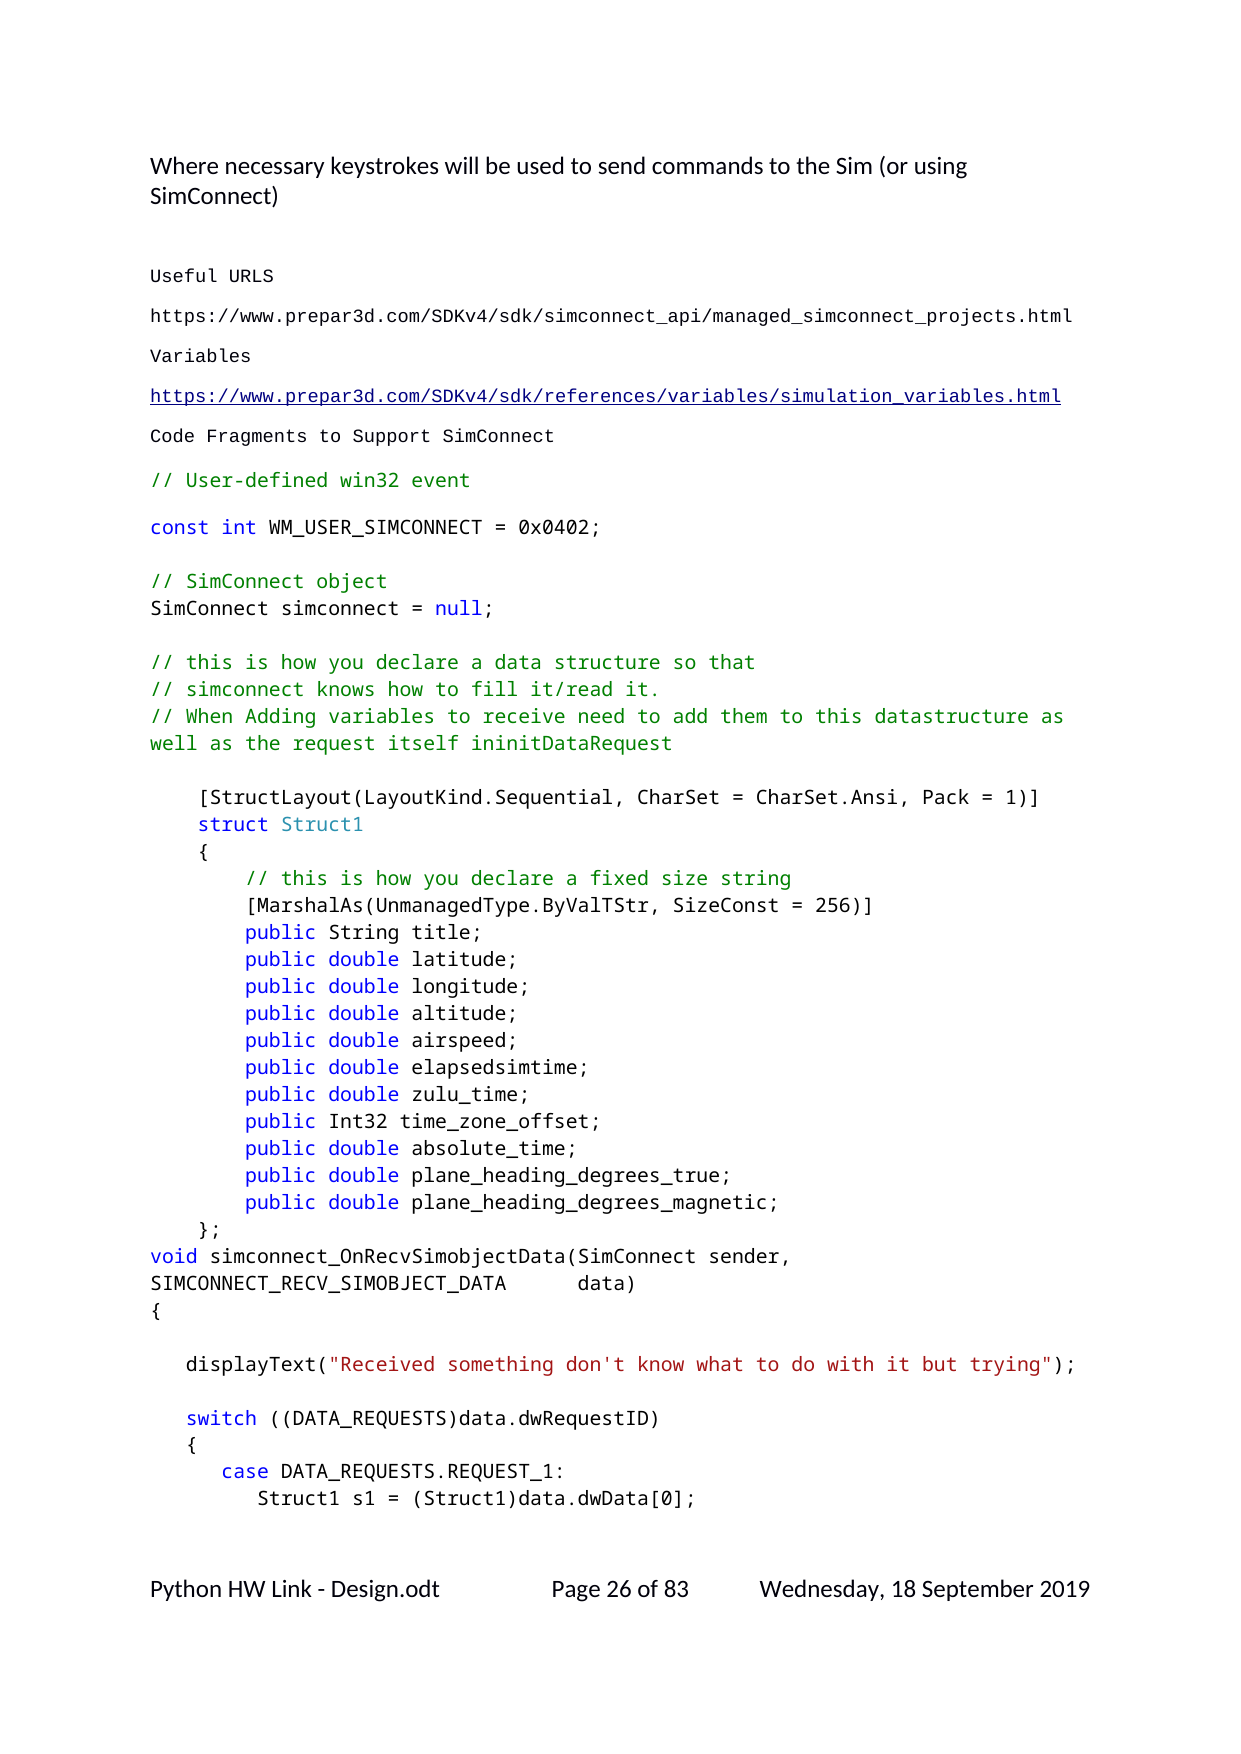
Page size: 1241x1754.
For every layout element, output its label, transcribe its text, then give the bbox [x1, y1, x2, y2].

text Where necessary keystrokes will be used to send commands to the Sim (or using SimConnect) [150, 150, 1090, 211]
text void simconnect_OnRecvSimobjectData(SimConnect sender, SIMCONNECT_RECV_SIMOBJECT_DATA data) [150, 1242, 1090, 1296]
text public double airspeed; [150, 1026, 1090, 1053]
text public double elapsedsimtime; [150, 1053, 1090, 1080]
text SimConnect simconnect = null; [150, 594, 1090, 621]
text // SimConnect object [150, 567, 1090, 594]
text Variables [150, 347, 1090, 368]
text displayText("Received something don't know what to do with it but trying"); [150, 1350, 1090, 1377]
text public double plane_heading_degrees_magnetic; [150, 1188, 1090, 1215]
text // this is how you declare a fixed size string [150, 864, 1090, 891]
text public double latitude; [150, 945, 1090, 972]
text public double longitude; [150, 972, 1090, 999]
text public double altitude; [150, 999, 1090, 1026]
text public double absolute_time; [150, 1134, 1090, 1161]
text case DATA_REQUESTS.REQUEST_1: [150, 1458, 1090, 1485]
text // simconnect knows how to fill it/read it. [150, 675, 1090, 702]
text }; [150, 1215, 1090, 1242]
text https://www.prepar3d.com/SDKv4/sdk/simconnect_api/managed_simconnect_projects.html [150, 307, 1090, 328]
text public String title; [150, 918, 1090, 945]
text public double zulu_time; [150, 1080, 1090, 1107]
text Useful URLS [150, 267, 1090, 288]
text [StructLayout(LayoutKind.Sequential, CharSet = CharSet.Ansi, Pack = 1)] [150, 783, 1090, 810]
text { [150, 1296, 1090, 1323]
text public Int32 time_zone_offset; [150, 1107, 1090, 1134]
text switch ((DATA_REQUESTS)data.dwRequestID) [150, 1404, 1090, 1431]
text // User-defined win32 event [150, 467, 1090, 493]
text public double plane_heading_degrees_true; [150, 1161, 1090, 1188]
text struct Struct1 [150, 810, 1090, 837]
text const int WM_USER_SIMCONNECT = 0x0402; [150, 513, 1090, 540]
text // this is how you declare a data structure so that [150, 648, 1090, 675]
text Struct1 s1 = (Struct1)data.dwData[0]; [150, 1485, 1090, 1512]
text https://www.prepar3d.com/SDKv4/sdk/references/variables/simulation_variables.html [150, 387, 1090, 408]
text Code Fragments to Support SimConnect [150, 427, 1090, 448]
text [MarshalAs(UnmanagedType.ByValTStr, SizeConst = 256)] [150, 891, 1090, 918]
text { [150, 1431, 1090, 1458]
text // When Adding variables to receive need to add them to this datastructure as well as the request itself ininitDataRequest [150, 702, 1090, 756]
text { [150, 837, 1090, 864]
